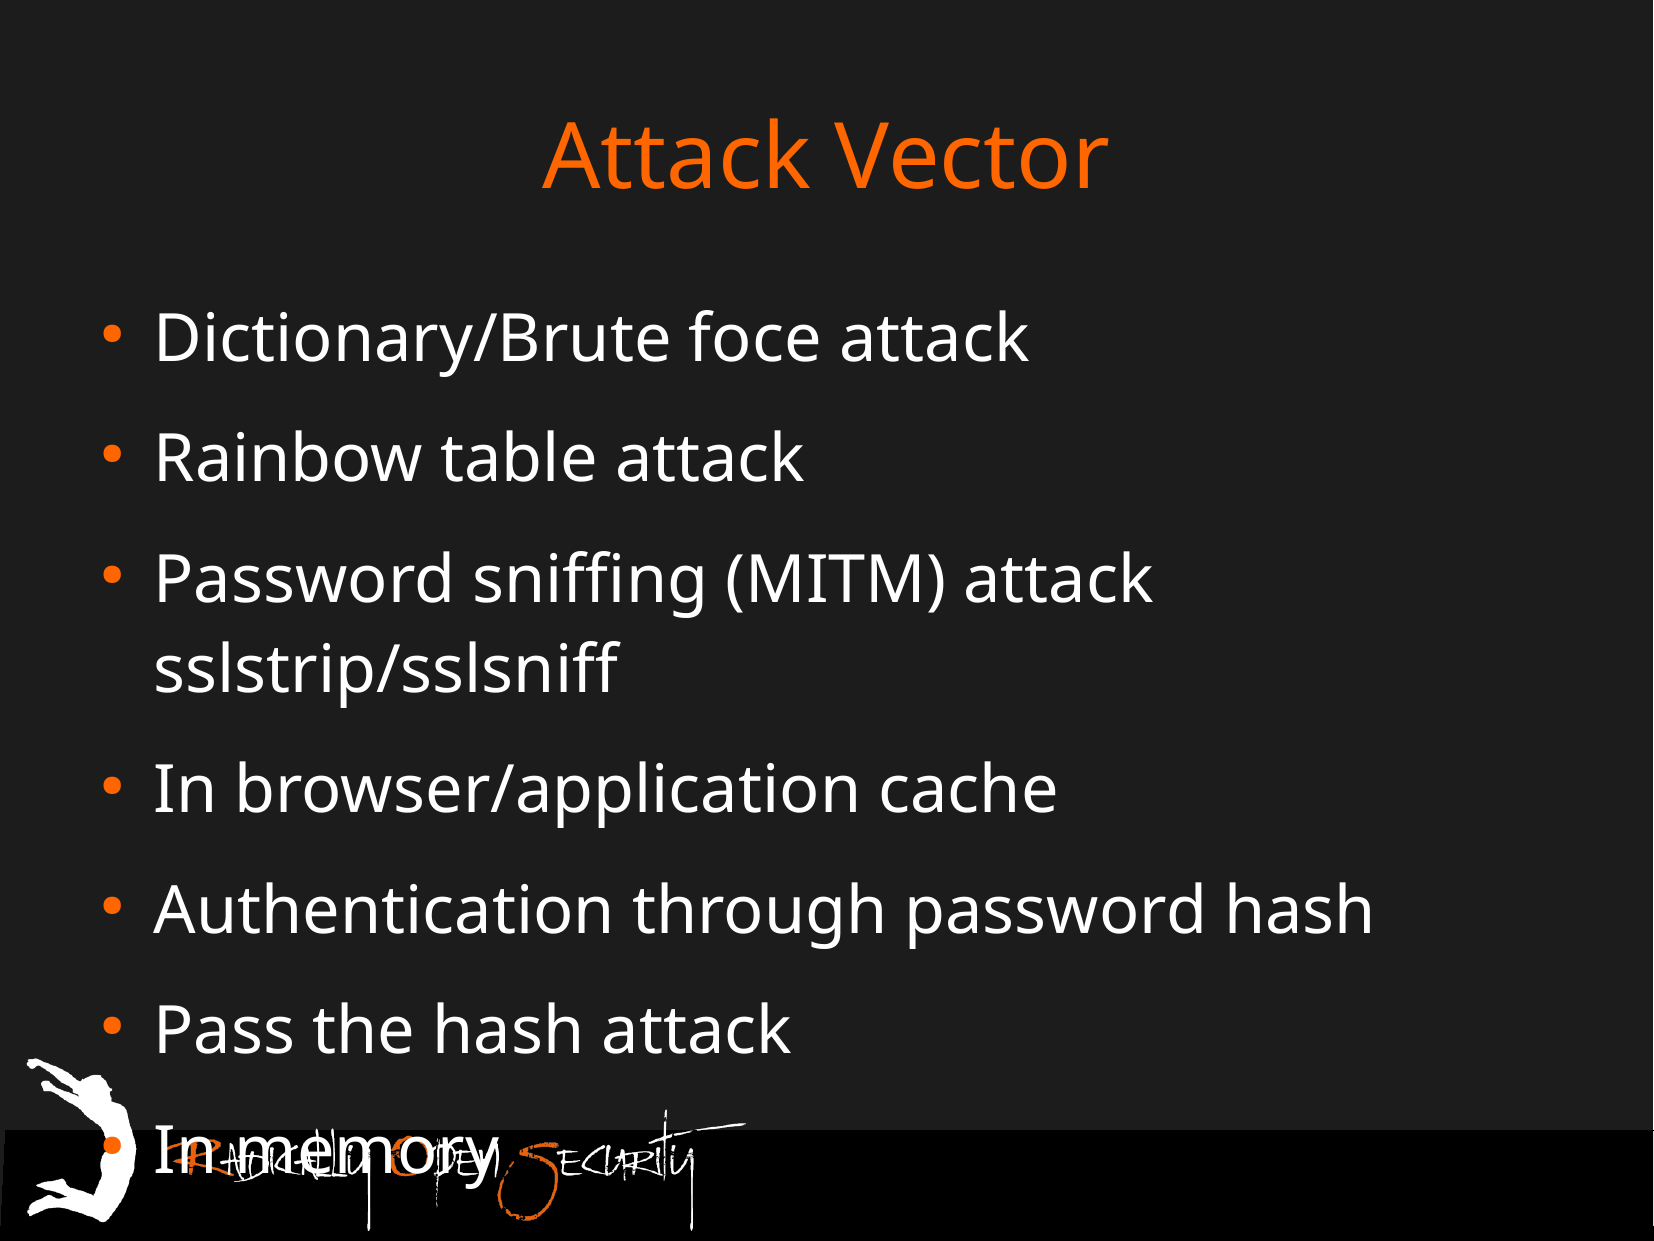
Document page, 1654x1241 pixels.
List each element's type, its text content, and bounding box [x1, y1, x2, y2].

list Dictionary/Brute foce attack Rainbow table attack Password sniffing (MITM) attack sslstrip/sslsniff In browser/application cache Authentication through password hash Pass the hash attack In memory [82, 290, 1571, 1090]
picture [0, 1022, 778, 1241]
title Attack Vector [82, 49, 1571, 257]
